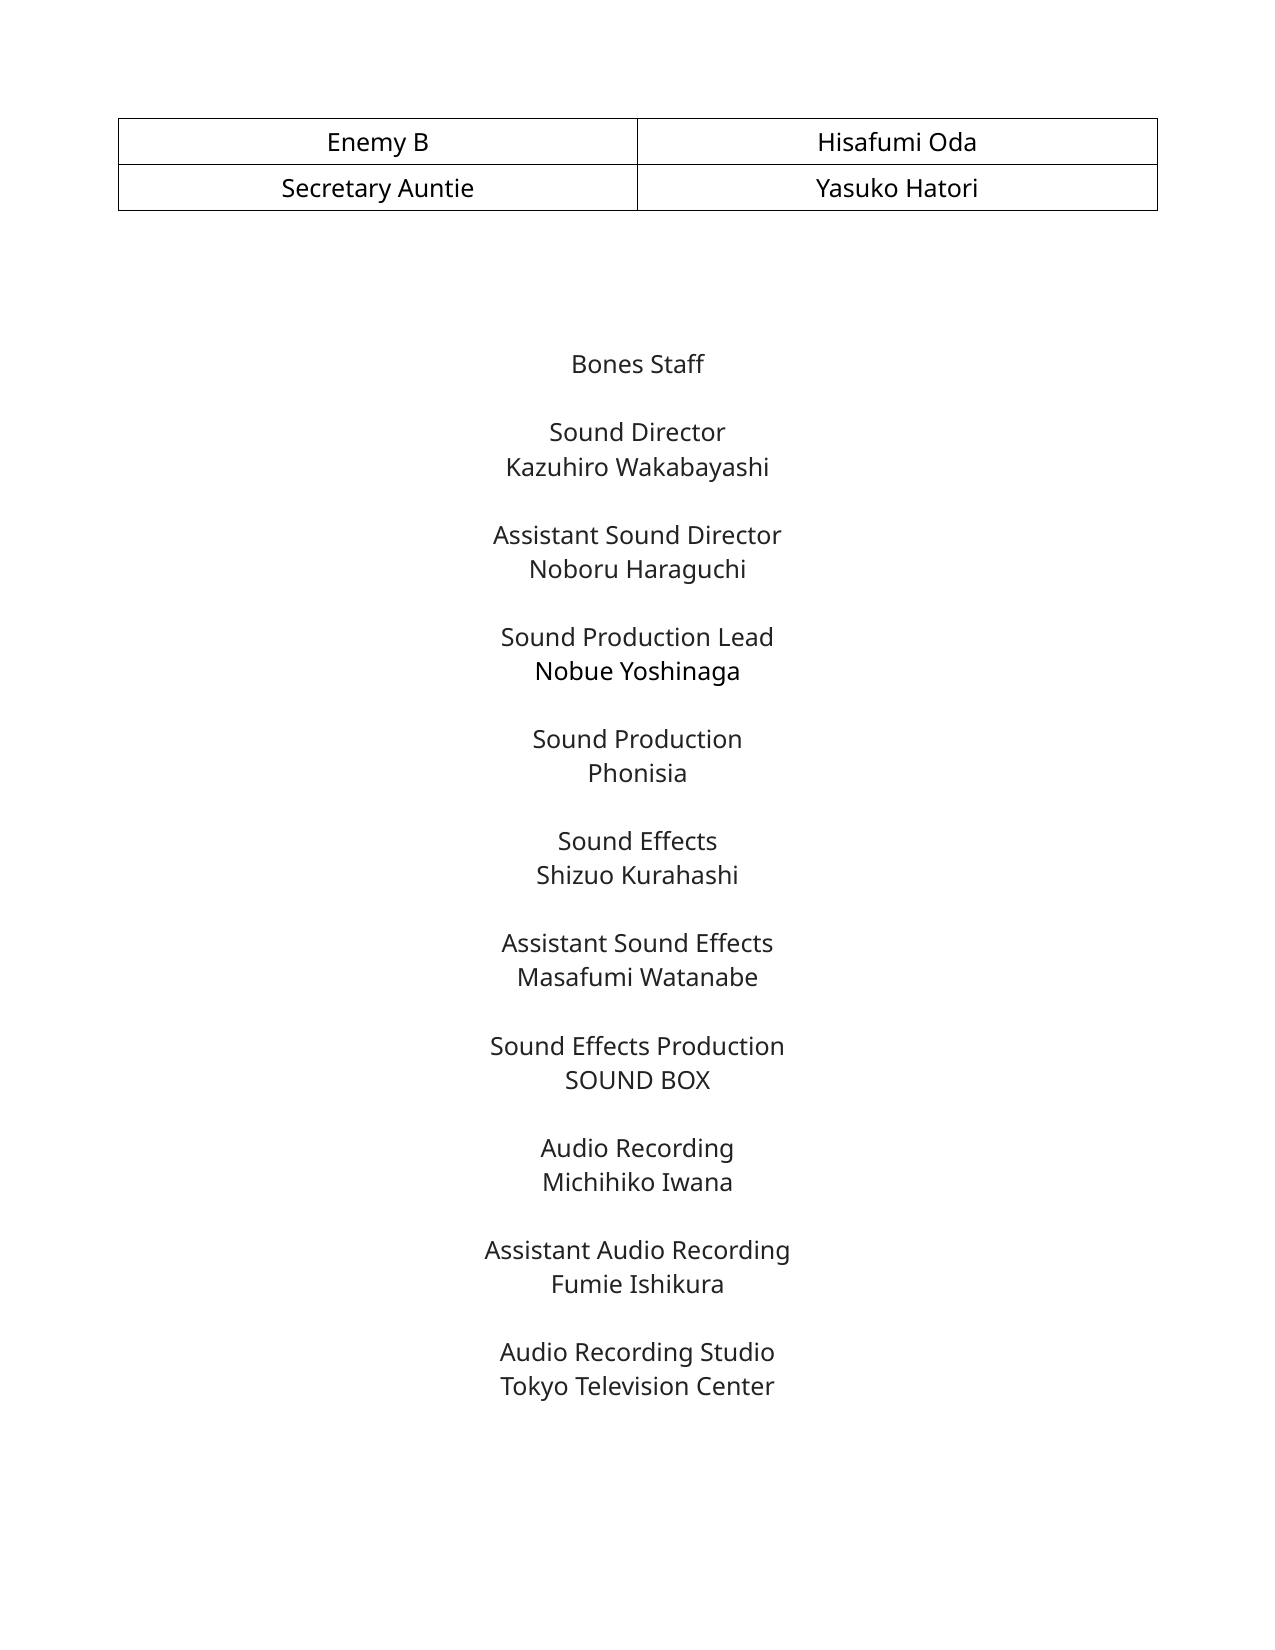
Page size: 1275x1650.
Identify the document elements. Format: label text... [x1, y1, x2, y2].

text Audio Recording Studio [118, 1335, 1157, 1369]
text Tokyo Television Center [118, 1369, 1157, 1403]
table_cell Hisafumi Oda [638, 119, 1157, 164]
text Sound Production Lead [118, 619, 1157, 653]
text Michihiko Iwana [118, 1164, 1157, 1198]
text Sound Effects [118, 824, 1157, 858]
text Sound Production [118, 722, 1157, 756]
text Bones Staff [118, 347, 1157, 381]
text Audio Recording [118, 1130, 1157, 1164]
text Phonisia [118, 756, 1157, 790]
text Masafumi Watanabe [118, 960, 1157, 994]
table_cell Yasuko Hatori [638, 165, 1157, 210]
text Assistant Sound Effects [118, 926, 1157, 960]
text Kazuhiro Wakabayashi [118, 449, 1157, 483]
text Assistant Sound Director [118, 517, 1157, 551]
text Fumie Ishikura [118, 1267, 1157, 1301]
text Sound Director [118, 415, 1157, 449]
text Assistant Audio Recording [118, 1233, 1157, 1267]
text SOUND BOX [118, 1062, 1157, 1096]
text Noboru Haraguchi [118, 551, 1157, 585]
text Shizuo Kurahashi [118, 858, 1157, 892]
text Sound Effects Production [118, 1028, 1157, 1062]
table_cell Secretary Auntie [119, 165, 637, 210]
table_cell Enemy B [119, 119, 637, 164]
text Nobue Yoshinaga [118, 653, 1157, 688]
